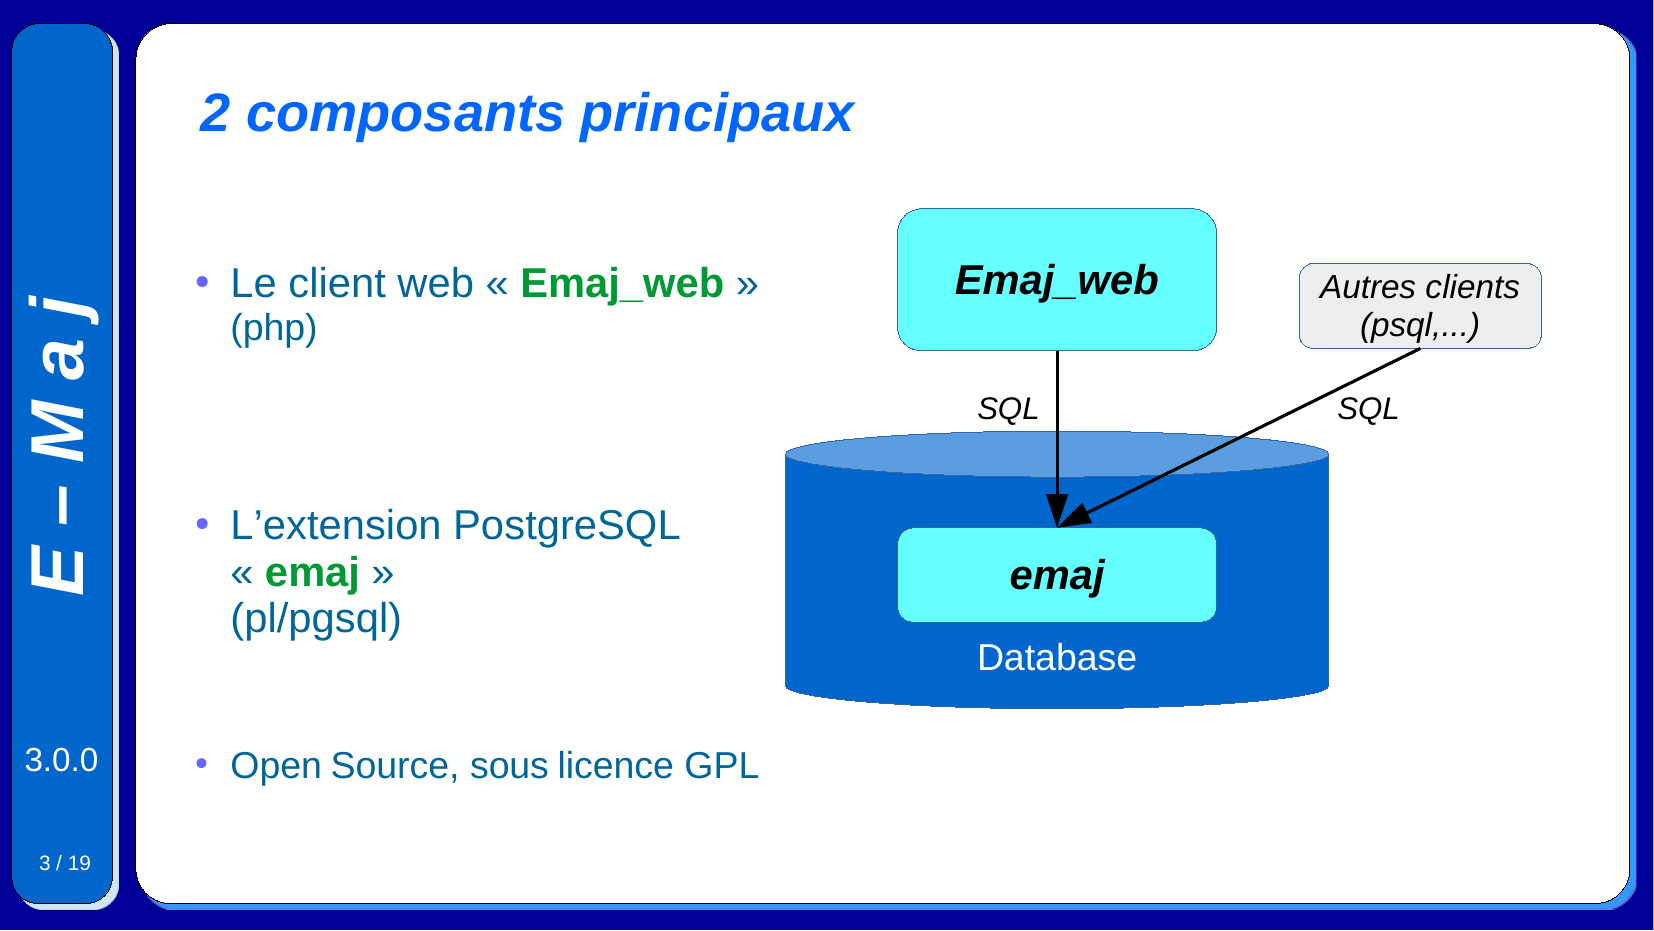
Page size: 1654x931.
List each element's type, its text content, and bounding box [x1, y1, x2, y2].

text_box emaj [897, 527, 1217, 623]
list L’extension PostgreSQL « emaj » (pl/pgsql) [177, 501, 709, 642]
text_box Autres clients (psql,...) [1299, 263, 1542, 349]
text_box SQL [962, 383, 1055, 434]
text_box Database [785, 456, 1329, 709]
text_box Database [1059, 476, 1156, 524]
title 2 composants principaux [200, 34, 1575, 191]
text_box Emaj_web [897, 208, 1217, 351]
list Le client web « Emaj_web » (php) [177, 259, 768, 414]
list Open Source, sous licence GPL [177, 744, 839, 851]
text_box SQL [1322, 383, 1415, 434]
